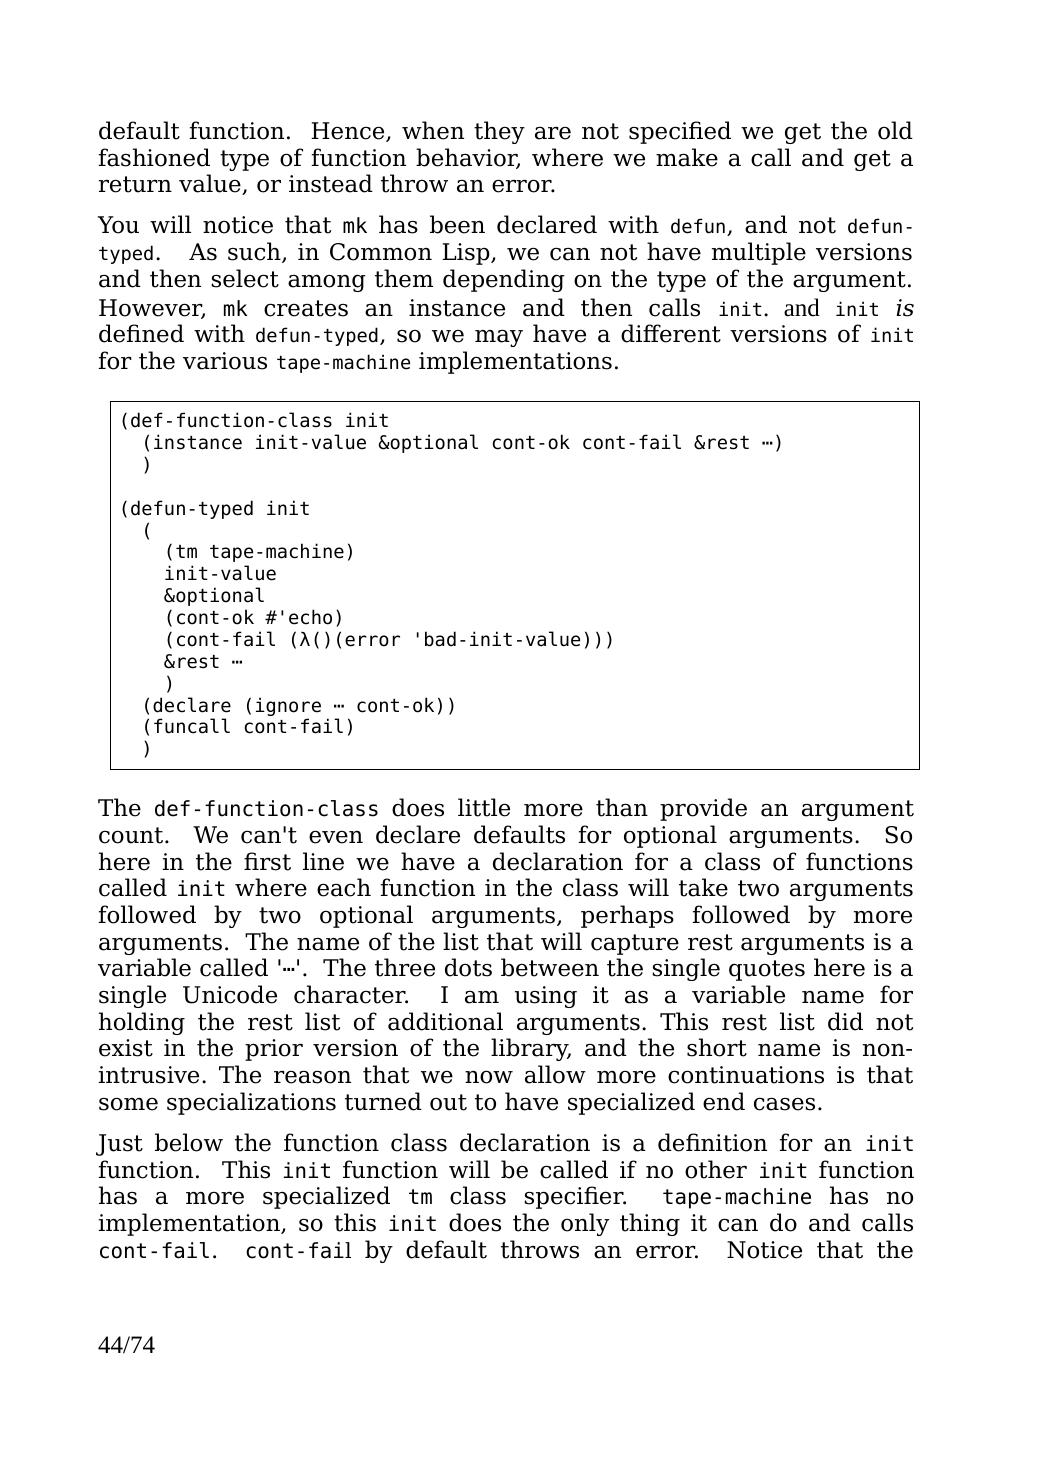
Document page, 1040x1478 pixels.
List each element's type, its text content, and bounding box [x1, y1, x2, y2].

text (cont-ok #'echo) [119, 607, 911, 629]
text (tm tape-machine) [119, 541, 911, 563]
text ) [119, 673, 911, 694]
text The def-function-class does little more than provide an argument count. We can't even declare defaults for optional arguments. So here in the first line we have a declaration for a class of functions called init where each function in the class will take two arguments followed by two optional arguments, perhaps followed by more arguments. The name of the list that will capture rest arguments is a variable called '⋯'. The three dots between the single quotes here is a single Unicode character. I am using it as a variable name for holding the rest list of additional arguments. This rest list did not exist in the prior version of the library, and the short name is non-intrusive. The reason that we now allow more continuations is that some specializations turned out to have specialized end cases. [98, 796, 914, 1116]
text &optional [119, 585, 911, 607]
text &rest ⋯ [119, 651, 911, 673]
text ) [119, 454, 911, 476]
text init-value [119, 563, 911, 585]
text ) [119, 738, 911, 760]
text (instance init-value &optional cont-ok cont-fail &rest ⋯) [119, 432, 911, 454]
text Just below the function class declaration is a definition for an init function. This init function will be called if no other init function has a more specialized tm class specifier. tape-machine has no implementation, so this init does the only thing it can do and calls cont-fail. cont-fail by default throws an error. Notice that the [98, 1130, 914, 1263]
text (declare (ignore ⋯ cont-ok)) [119, 694, 911, 716]
text You will notice that mk has been declared with defun, and not defun-typed. As such, in Common Lisp, we can not have multiple versions and then select among them depending on the type of the argument. However, mk creates an instance and then calls init. and init is defined with defun-typed, so we may have a different versions of init for the various tape-machine implementations. [98, 213, 914, 375]
text (def-function-class init [119, 410, 911, 432]
text default function. Hence, when they are not specified we get the old fashioned type of function behavior, where we make a call and get a return value, or instead throw an error. [98, 118, 914, 198]
text (funcall cont-fail) [119, 716, 911, 738]
text (cont-fail (λ()(error 'bad-init-value))) [119, 629, 911, 651]
text (defun-typed init [119, 498, 911, 519]
text ( [119, 519, 911, 541]
